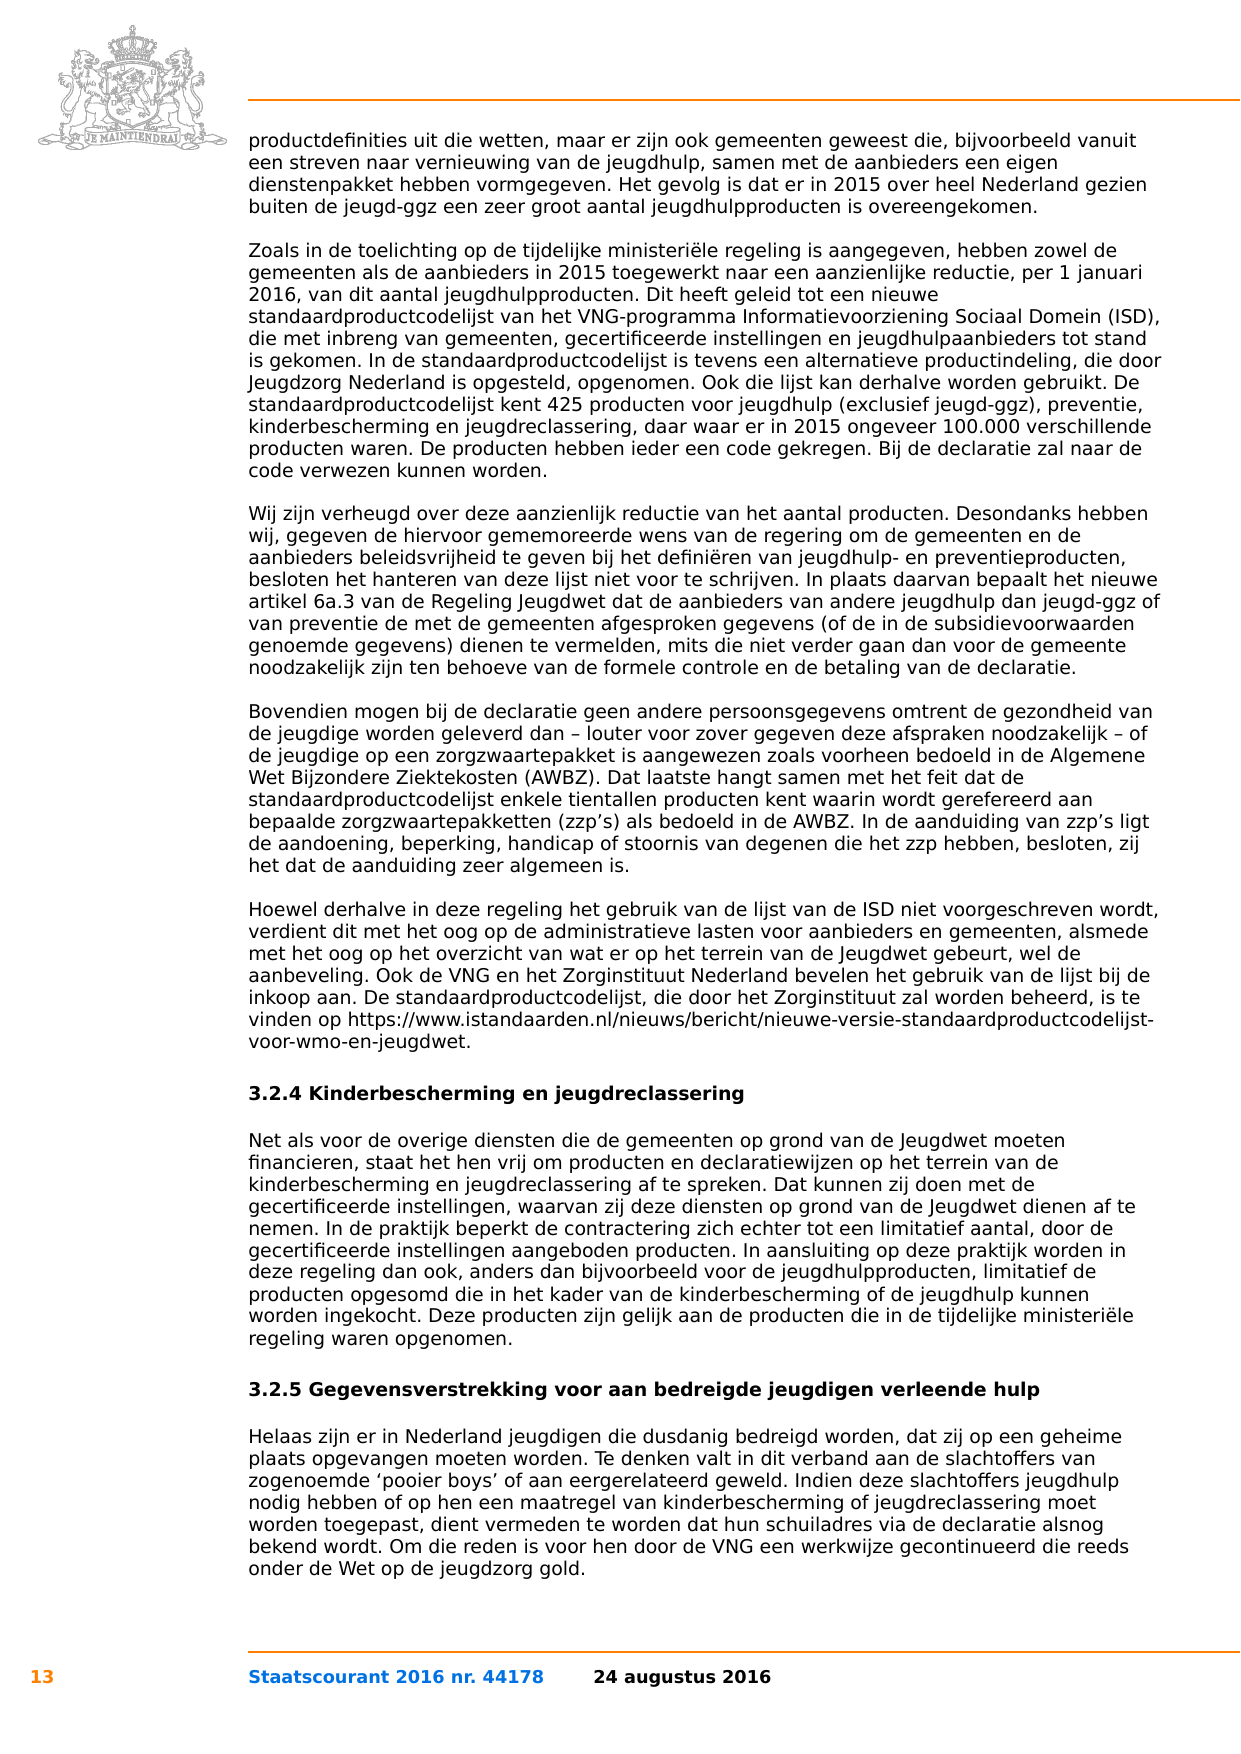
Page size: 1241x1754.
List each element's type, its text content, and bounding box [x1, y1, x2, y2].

text Hoewel derhalve in deze regeling het gebruik van de lijst van de ISD niet voorgeschreven wordt, verdient dit met het oog op de administratieve lasten voor aanbieders en gemeenten, alsmede met het oog op het overzicht van wat er op het terrein van de Jeugdwet gebeurt, wel de aanbeveling. Ook de VNG en het Zorginstituut Nederland bevelen het gebruik van de lijst bij de inkoop aan. De standaardproductcodelijst, die door het Zorginstituut zal worden beheerd, is te vinden op https://www.istandaarden.nl/nieuws/bericht/nieuwe-versie-standaardproductcodelijst-voor-wmo-en-jeugdwet. [248, 899, 1163, 1053]
subtitle 3.2.5 Gegevensverstrekking voor aan bedreigde jeugdigen verleende hulp [248, 1379, 1163, 1401]
text Zoals in de toelichting op de tijdelijke ministeriële regeling is aangegeven, hebben zowel de gemeenten als de aanbieders in 2015 toegewerkt naar een aanzienlijke reductie, per 1 januari 2016, van dit aantal jeugdhulpproducten. Dit heeft geleid tot een nieuwe standaardproductcodelijst van het VNG-programma Informatievoorziening Sociaal Domein (ISD), die met inbreng van gemeenten, gecertificeerde instellingen en jeugdhulpaanbieders tot stand is gekomen. In de standaardproductcodelijst is tevens een alternatieve productindeling, die door Jeugdzorg Nederland is opgesteld, opgenomen. Ook die lijst kan derhalve worden gebruikt. De standaardproductcodelijst kent 425 producten voor jeugdhulp (exclusief jeugd-ggz), preventie, kinderbescherming en jeugdreclassering, daar waar er in 2015 ongeveer 100.000 verschillende producten waren. De producten hebben ieder een code gekregen. Bij de declaratie zal naar de code verwezen kunnen worden. [248, 240, 1163, 481]
text Net als voor de overige diensten die de gemeenten op grond van de Jeugdwet moeten financieren, staat het hen vrij om producten en declaratiewijzen op het terrein van de kinderbescherming en jeugdreclassering af te spreken. Dat kunnen zij doen met de gecertificeerde instellingen, waarvan zij deze diensten op grond van de Jeugdwet dienen af te nemen. In de praktijk beperkt de contractering zich echter tot een limitatief aantal, door de gecertificeerde instellingen aangeboden producten. In aansluiting op deze praktijk worden in deze regeling dan ook, anders dan bijvoorbeeld voor de jeugdhulpproducten, limitatief de producten opgesomd die in het kader van de kinderbescherming of de jeugdhulp kunnen worden ingekocht. Deze producten zijn gelijk aan de producten die in de tijdelijke ministeriële regeling waren opgenomen. [248, 1129, 1163, 1349]
text Bovendien mogen bij de declaratie geen andere persoonsgegevens omtrent de gezondheid van de jeugdige worden geleverd dan – louter voor zover gegeven deze afspraken noodzakelijk – of de jeugdige op een zorgzwaartepakket is aangewezen zoals voorheen bedoeld in de Algemene Wet Bijzondere Ziektekosten (AWBZ). Dat laatste hangt samen met het feit dat de standaardproductcodelijst enkele tientallen producten kent waarin wordt gerefereerd aan bepaalde zorgzwaartepakketten (zzp’s) als bedoeld in de AWBZ. In de aanduiding van zzp’s ligt de aandoening, beperking, handicap of stoornis van degenen die het zzp hebben, besloten, zij het dat de aanduiding zeer algemeen is. [248, 701, 1163, 877]
picture [38, 25, 227, 150]
subtitle 3.2.4 Kinderbescherming en jeugdreclassering [248, 1083, 1163, 1104]
text productdefinities uit die wetten, maar er zijn ook gemeenten geweest die, bijvoorbeeld vanuit een streven naar vernieuwing van de jeugdhulp, samen met de aanbieders een eigen dienstenpakket hebben vormgegeven. Het gevolg is dat er in 2015 over heel Nederland gezien buiten de jeugd-ggz een zeer groot aantal jeugdhulpproducten is overeengekomen. [248, 130, 1163, 218]
text Wij zijn verheugd over deze aanzienlijk reductie van het aantal producten. Desondanks hebben wij, gegeven de hiervoor gememoreerde wens van de regering om de gemeenten en de aanbieders beleidsvrijheid te geven bij het definiëren van jeugdhulp- en preventieproducten, besloten het hanteren van deze lijst niet voor te schrijven. In plaats daarvan bepaalt het nieuwe artikel 6a.3 van de Regeling Jeugdwet dat de aanbieders van andere jeugdhulp dan jeugd-ggz of van preventie de met de gemeenten afgesproken gegevens (of de in de subsidievoorwaarden genoemde gegevens) dienen te vermelden, mits die niet verder gaan dan voor de gemeente noodzakelijk zijn ten behoeve van de formele controle en de betaling van de declaratie. [248, 503, 1163, 679]
text Helaas zijn er in Nederland jeugdigen die dusdanig bedreigd worden, dat zij op een geheime plaats opgevangen moeten worden. Te denken valt in dit verband aan de slachtoffers van zogenoemde ‘pooier boys’ of aan eergerelateerd geweld. Indien deze slachtoffers jeugdhulp nodig hebben of op hen een maatregel van kinderbescherming of jeugdreclassering moet worden toegepast, dient vermeden te worden dat hun schuiladres via de declaratie alsnog bekend wordt. Om die reden is voor hen door de VNG een werkwijze gecontinueerd die reeds onder de Wet op de jeugdzorg gold. [248, 1426, 1163, 1580]
